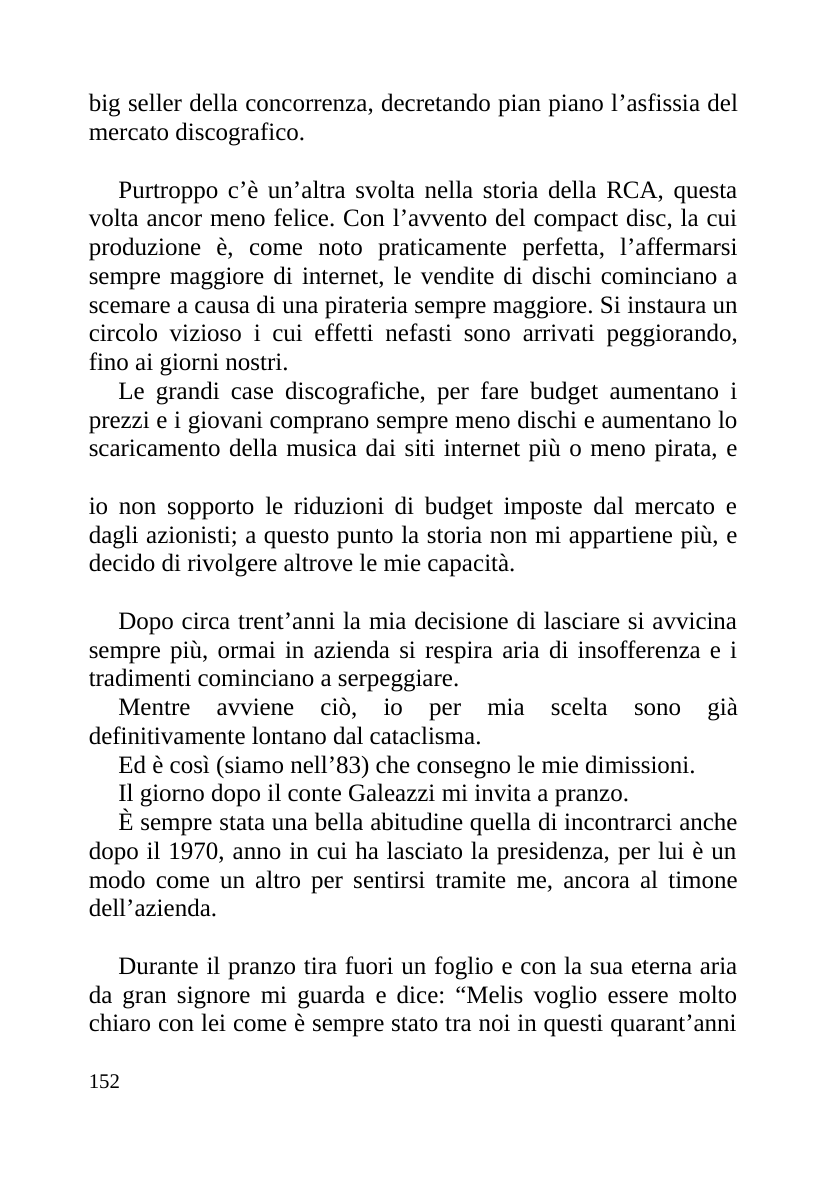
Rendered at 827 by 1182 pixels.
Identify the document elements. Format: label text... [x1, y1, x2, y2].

text Mentre avviene ciò, io per mia scelta sono già definitivamente lontano dal cataclisma. [88, 692, 738, 750]
text Il giorno dopo il conte Galeazzi mi invita a pranzo. [88, 778, 738, 807]
text Durante il pranzo tira fuori un foglio e con la sua eterna aria da gran signore mi guarda e dice: “Melis voglio essere molto chiaro con lei come è sempre stato tra noi in questi quarant’anni [88, 951, 738, 1037]
text Le grandi case discografiche, per fare budget aumentano i prezzi e i giovani comprano sempre meno dischi e aumentano lo scaricamento della musica dai siti internet più o meno pirata, e io non sopporto le riduzioni di budget imposte dal mercato e dagli azionisti; a questo punto la storia non mi appartiene più, e decido di rivolgere altrove le mie capacità. [88, 376, 738, 577]
text Purtroppo c’è un’altra svolta nella storia della RCA, questa volta ancor meno felice. Con l’avvento del compact disc, la cui produzione è, come noto praticamente perfetta, l’affermarsi sempre maggiore di internet, le vendite di dischi cominciano a scemare a causa di una pirateria sempre maggiore. Si instaura un circolo vizioso i cui effetti nefasti sono arrivati peggiorando, fino ai giorni nostri. [88, 175, 738, 376]
text È sempre stata una bella abitudine quella di incontrarci anche dopo il 1970, anno in cui ha lasciato la presidenza, per lui è un modo come un altro per sentirsi tramite me, ancora al timone dell’azienda. [88, 807, 738, 922]
text Ed è così (siamo nell’83) che consegno le mie dimissioni. [88, 750, 738, 778]
text big seller della concorrenza, decretando pian piano l’asfissia del mercato discografico. [88, 88, 738, 146]
text Dopo circa trent’anni la mia decisione di lasciare si avvicina sempre più, ormai in azienda si respira aria di insofferenza e i tradimenti cominciano a serpeggiare. [88, 606, 738, 692]
